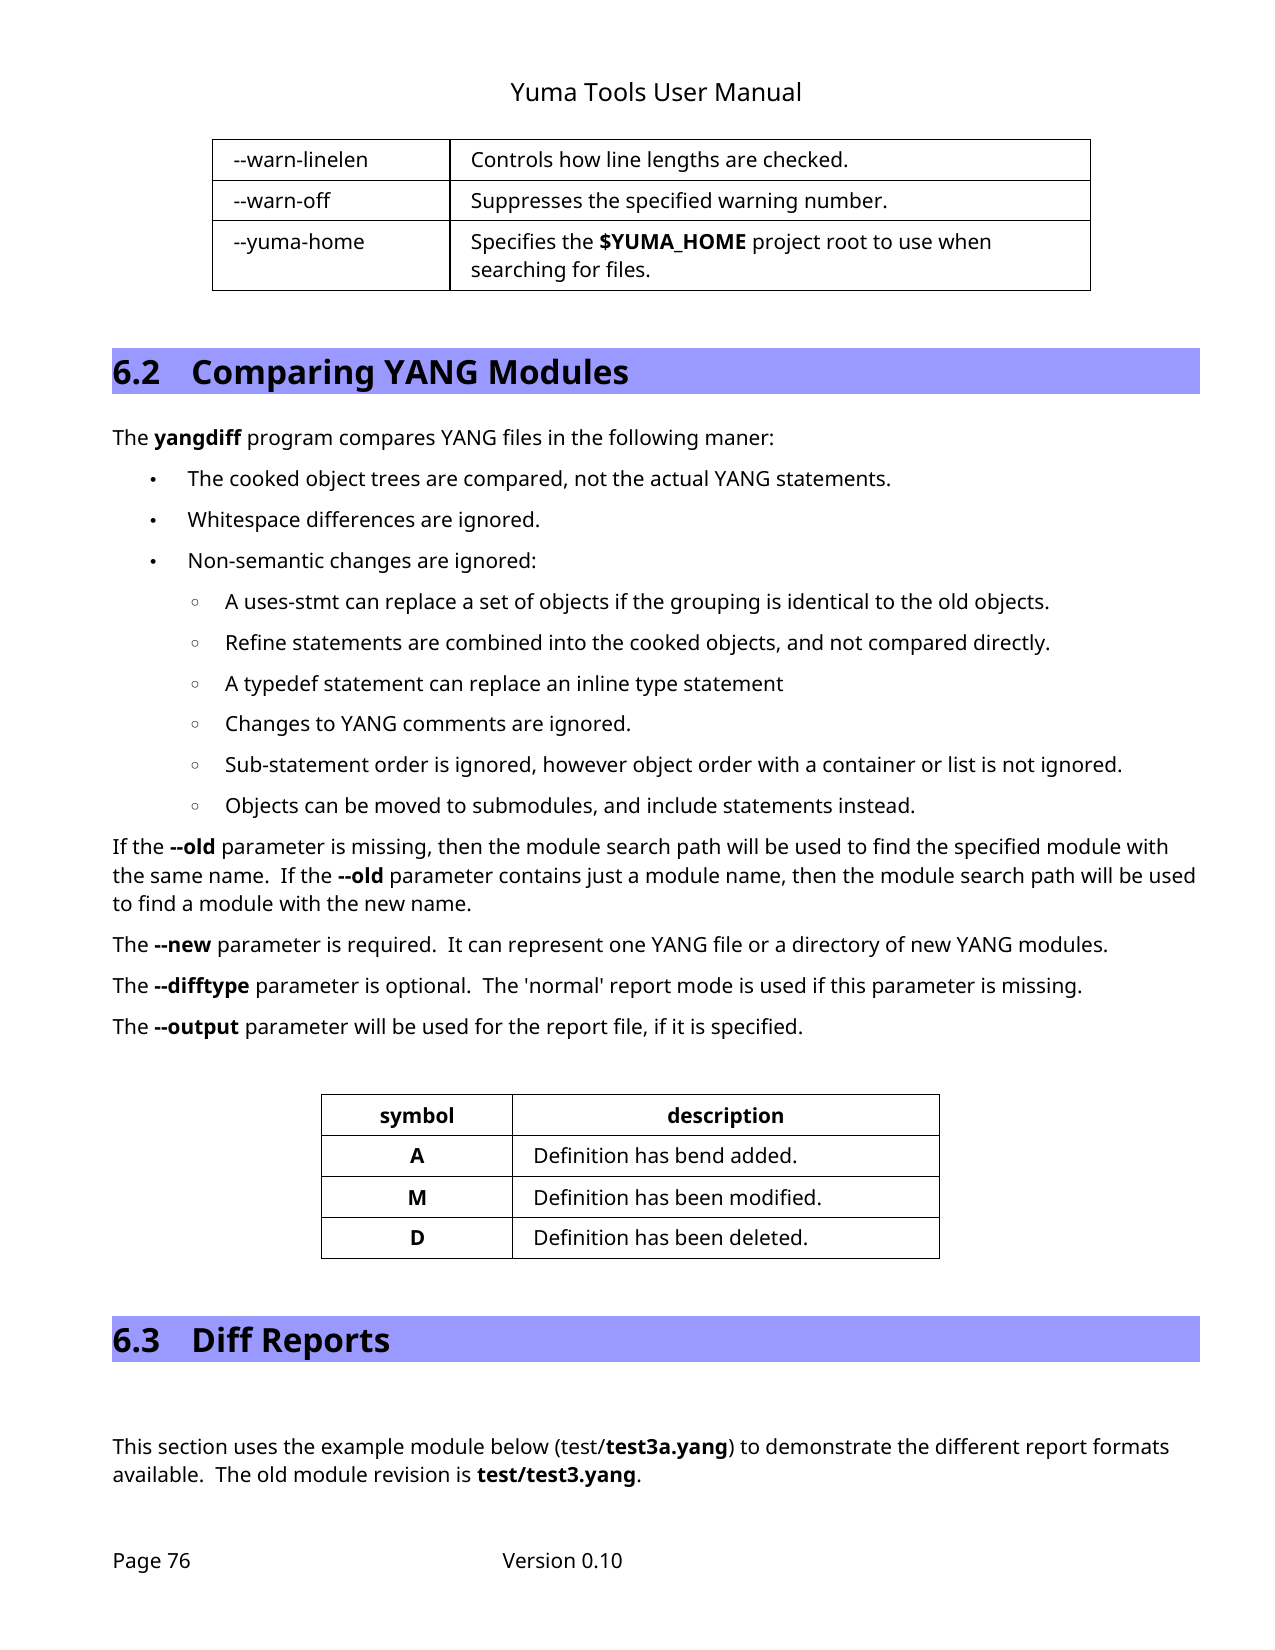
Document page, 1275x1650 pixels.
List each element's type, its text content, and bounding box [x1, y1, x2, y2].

text The --output parameter will be used for the report file, if it is specified. [112, 1012, 1200, 1041]
text The yangdiff program compares YANG files in the following maner: [112, 423, 1200, 451]
table_cell D [322, 1218, 512, 1258]
table_cell M [322, 1177, 512, 1217]
table_cell --yuma-home [213, 221, 449, 290]
subtitle Comparing YANG Modules [112, 348, 1200, 394]
table_cell --warn-off [213, 181, 449, 220]
list A typedef statement can replace an inline type statement [187, 669, 1200, 697]
table_cell --warn-linelen [213, 140, 449, 179]
list The cooked object trees are compared, not the actual YANG statements. [150, 464, 1200, 492]
list Sub-statement order is ignored, however object order with a container or list is not ignored. [187, 751, 1200, 779]
table_cell Definition has bend added. [513, 1136, 939, 1176]
table_cell Controls how line lengths are checked. [451, 140, 1090, 179]
table_cell Specifies the $YUMA_HOME project root to use when searching for files. [451, 221, 1090, 290]
table_cell Definition has been deleted. [513, 1218, 939, 1258]
table_cell Definition has been modified. [513, 1177, 939, 1217]
table_header symbol [322, 1095, 512, 1135]
table_cell Suppresses the specified warning number. [451, 181, 1090, 220]
list Non-semantic changes are ignored: [150, 546, 1200, 574]
text This section uses the example module below (test/test3a.yang) to demonstrate the different report formats available. The old module revision is test/test3.yang. [112, 1432, 1200, 1489]
text The --new parameter is required. It can represent one YANG file or a directory of new YANG modules. [112, 930, 1200, 959]
list Changes to YANG comments are ignored. [187, 709, 1200, 738]
list Objects can be moved to submodules, and include statements instead. [187, 791, 1200, 820]
text The --difftype parameter is optional. The 'normal' report mode is used if this parameter is missing. [112, 971, 1200, 999]
list Whitespace differences are ignored. [150, 505, 1200, 533]
list Refine statements are combined into the cooked objects, and not compared directly. [187, 628, 1200, 656]
subtitle Diff Reports [112, 1316, 1200, 1362]
text If the --old parameter is missing, then the module search path will be used to find the specified module with the same name. If the --old parameter contains just a module name, then the module search path will be used to find a module with the new name. [112, 832, 1200, 918]
table_header description [513, 1095, 939, 1135]
list A uses-stmt can replace a set of objects if the grouping is identical to the old objects. [187, 587, 1200, 615]
table_cell A [322, 1136, 512, 1176]
